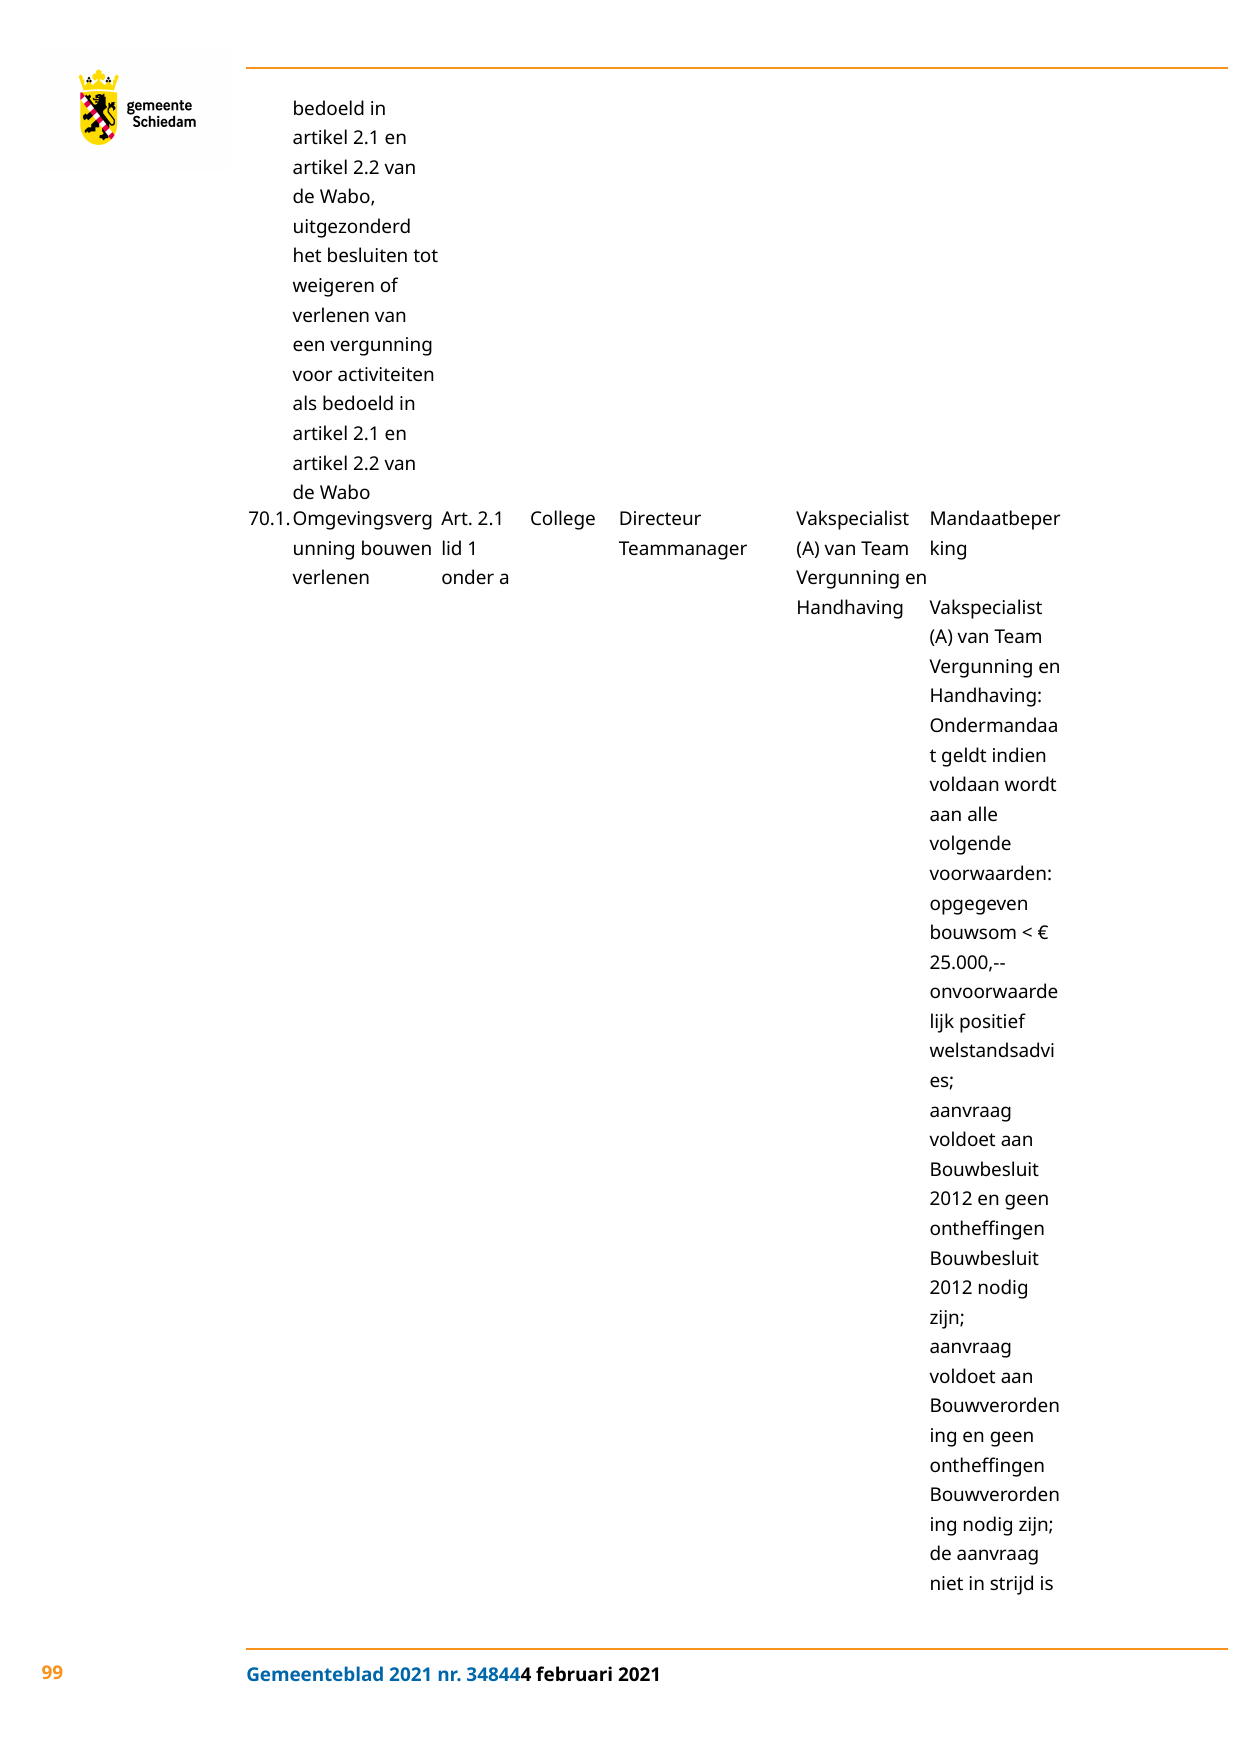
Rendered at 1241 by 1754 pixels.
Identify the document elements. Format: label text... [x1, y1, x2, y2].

table_cell Vakspecialist (A) van Team Vergunning en Handhaving [796, 505, 929, 1596]
table_cell [619, 95, 796, 505]
table_cell Omgevingsvergunning bouwen verlenen [293, 505, 441, 1596]
table_cell [929, 95, 1063, 505]
table_cell [796, 95, 929, 505]
picture [41, 47, 231, 172]
table_cell Mandaatbeperking Vakspecialist (A) van Team Vergunning en Handhaving: Ondermandaat geldt indien voldaan wordt aan alle volgende voorwaarden: opgegeven bouwsom < € 25.000,-- onvoorwaardelijk positief welstandsadvies; aanvraag voldoet aan Bouwbesluit 2012 en geen ontheffingen Bouwbesluit 2012 nodig zijn; aanvraag voldoet aan Bouwverordening en geen ontheffingen Bouwverordening nodig zijn; de aanvraag niet in strijd is [929, 505, 1063, 1596]
table_cell College [530, 505, 619, 1596]
table_cell [530, 95, 619, 505]
table_cell 70.1. [248, 505, 292, 1596]
table_cell Art. 2.1 lid 1 onder a [441, 505, 530, 1596]
table_cell [441, 95, 530, 505]
table_cell [248, 95, 292, 505]
table_cell bedoeld in artikel 2.1 en artikel 2.2 van de Wabo, uitgezonderd het besluiten tot weigeren of verlenen van een vergunning voor activiteiten als bedoeld in artikel 2.1 en artikel 2.2 van de Wabo [293, 95, 441, 505]
table_cell Directeur Teammanager [619, 505, 796, 1596]
